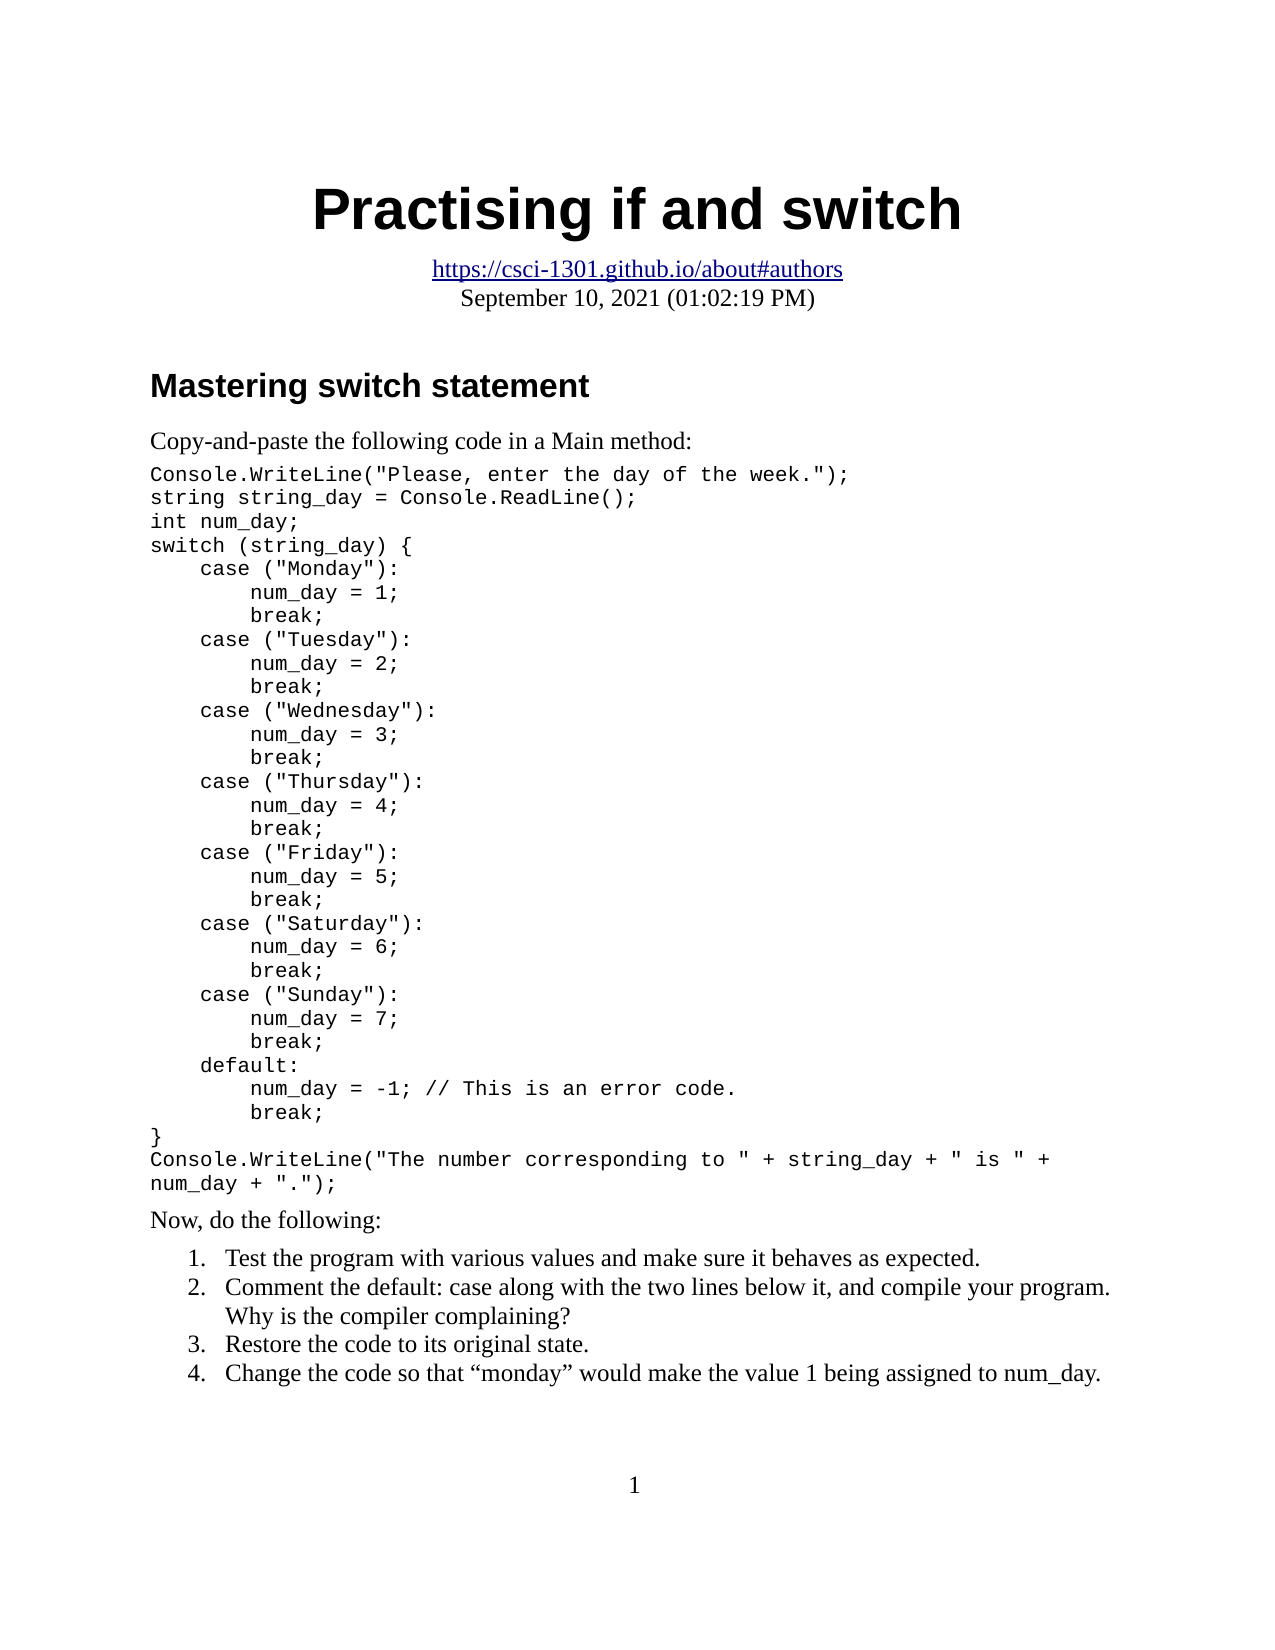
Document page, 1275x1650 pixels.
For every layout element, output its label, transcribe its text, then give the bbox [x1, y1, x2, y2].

text Console.WriteLine("The number corresponding to " + string_day + " is " + num_day + "."); [150, 1149, 1125, 1197]
text break; [150, 818, 1125, 842]
text num_day = 4; [150, 795, 1125, 818]
text string string_day = Console.ReadLine(); [150, 487, 1125, 511]
text num_day = 1; [150, 582, 1125, 606]
text num_day = 2; [150, 653, 1125, 676]
text int num_day; [150, 511, 1125, 534]
text break; [150, 960, 1125, 984]
text break; [150, 606, 1125, 629]
text case ("Friday"): [150, 842, 1125, 866]
text break; [150, 1031, 1125, 1055]
text switch (string_day) { [150, 534, 1125, 558]
text num_day = 6; [150, 937, 1125, 960]
list Test the program with various values and make sure it behaves as expected. [187, 1243, 1125, 1272]
text case ("Sunday"): [150, 984, 1125, 1007]
text num_day = 3; [150, 724, 1125, 747]
text break; [150, 1102, 1125, 1126]
list Comment the default: case along with the two lines below it, and compile your program. Why is the compiler complaining? [187, 1272, 1125, 1329]
text break; [150, 676, 1125, 700]
text Now, do the following: [150, 1206, 1125, 1234]
list Change the code so that “monday” would make the value 1 being assigned to num_day. [187, 1358, 1125, 1387]
subtitle Mastering switch statement [150, 366, 1125, 404]
text break; [150, 889, 1125, 913]
text default: [150, 1055, 1125, 1078]
text case ("Saturday"): [150, 913, 1125, 937]
text September 10, 2021 (01:02:19 PM) [150, 283, 1125, 312]
title Practising if and switch [150, 175, 1125, 242]
text num_day = -1; // This is an error code. [150, 1078, 1125, 1102]
text case ("Monday"): [150, 558, 1125, 582]
text https://csci-1301.github.io/about#authors [150, 254, 1125, 283]
text Copy-and-paste the following code in a Main method: [150, 426, 1125, 455]
text } [150, 1126, 1125, 1149]
text case ("Tuesday"): [150, 629, 1125, 653]
list Restore the code to its original state. [187, 1329, 1125, 1358]
text num_day = 7; [150, 1007, 1125, 1031]
text Console.WriteLine("Please, enter the day of the week."); [150, 464, 1125, 487]
text case ("Wednesday"): [150, 700, 1125, 724]
text num_day = 5; [150, 866, 1125, 889]
text break; [150, 747, 1125, 771]
text case ("Thursday"): [150, 771, 1125, 795]
